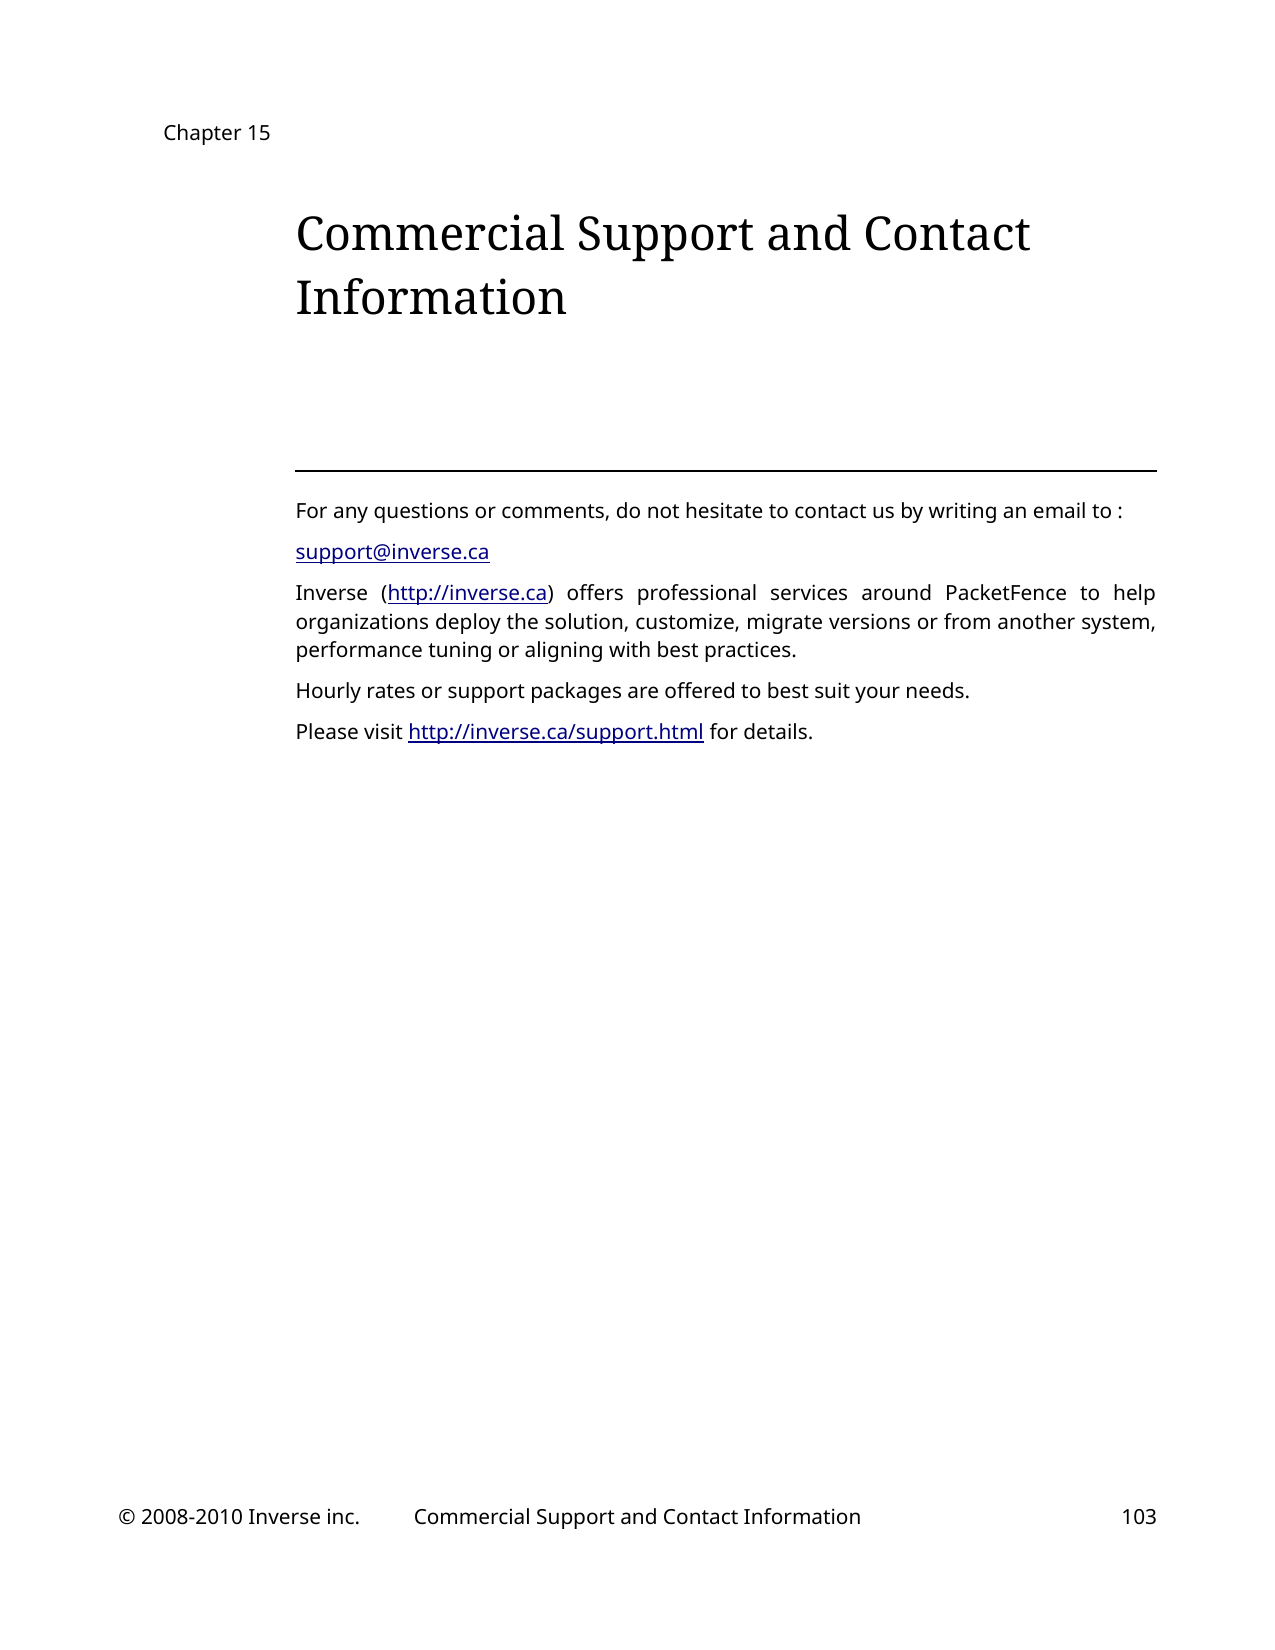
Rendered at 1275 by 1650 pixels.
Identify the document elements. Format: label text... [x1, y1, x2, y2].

text Hourly rates or support packages are offered to best suit your needs. [295, 676, 1157, 705]
subtitle Commercial Support and Contact Information [295, 201, 1157, 470]
text support@inverse.ca [295, 537, 1157, 566]
text Inverse (http://inverse.ca) offers professional services around PacketFence to help organizations deploy the solution, customize, migrate versions or from another system, performance tuning or aligning with best practices. [295, 578, 1157, 664]
text For any questions or comments, do not hesitate to contact us by writing an email to : [295, 497, 1157, 525]
text Please visit http://inverse.ca/support.html for details. [295, 717, 1157, 746]
